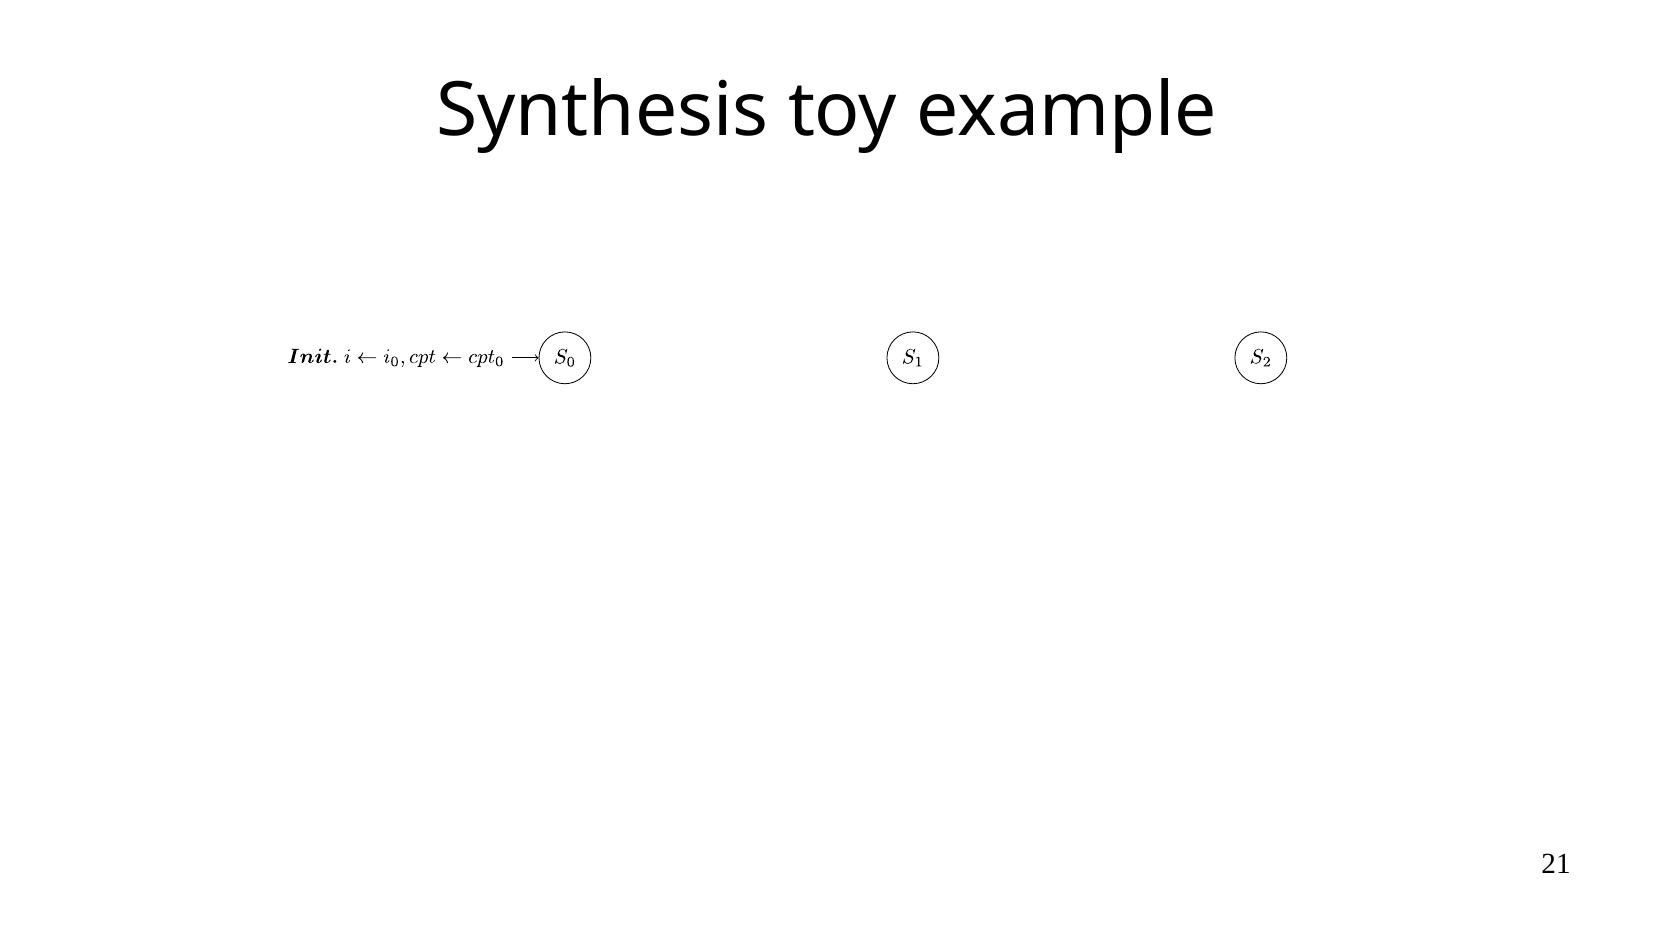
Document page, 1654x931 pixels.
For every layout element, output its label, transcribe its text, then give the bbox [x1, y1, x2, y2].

picture [280, 331, 1371, 496]
text_box Synthesis toy example [340, 47, 1314, 156]
